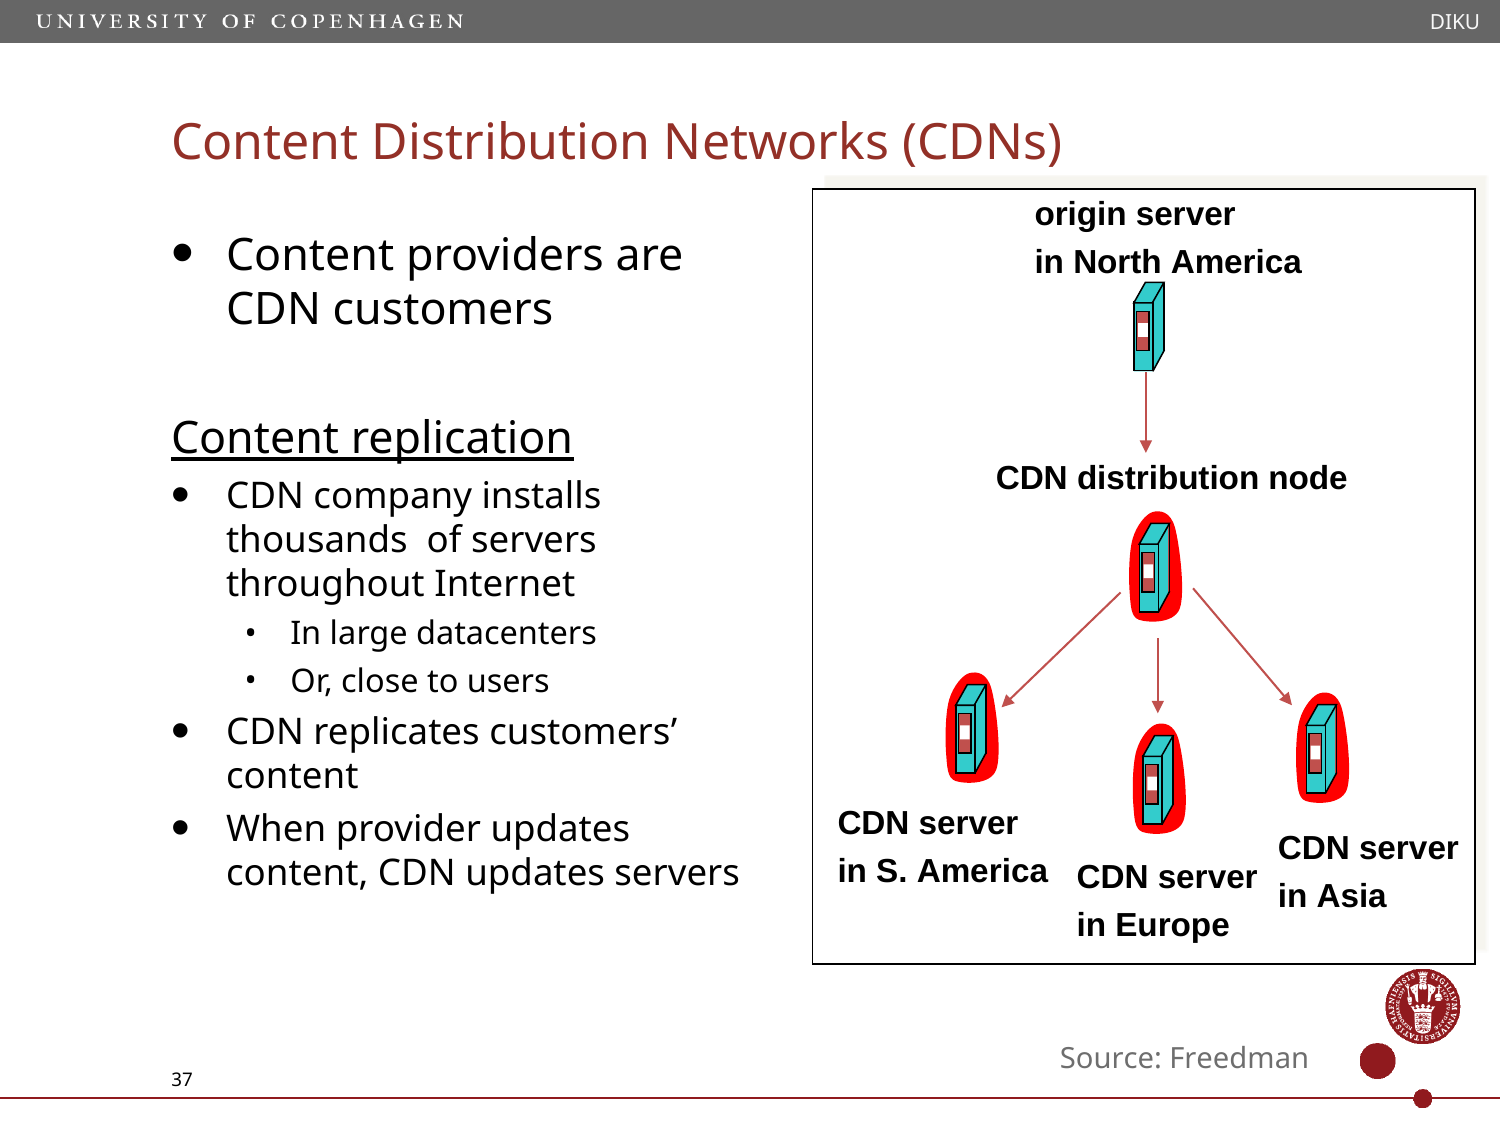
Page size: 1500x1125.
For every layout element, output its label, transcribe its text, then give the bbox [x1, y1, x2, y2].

text_box CDN server in S. America [822, 793, 1064, 898]
text_box DIKU [469, 0, 1495, 43]
text_box [812, 189, 1475, 965]
text_box CDN distribution node [981, 448, 1364, 505]
list Content providers are CDN customers Content replication CDN company installs thousands of servers throughout Internet In large datacenters Or, close to users CDN replicates customers’ content When provider updates content, CDN updates servers [171, 225, 762, 900]
text_box Source: Freedman [1045, 1031, 1377, 1083]
text_box CDN server in Europe [1061, 847, 1273, 952]
picture [0, 910, 1500, 1122]
text_box origin server in North America [1019, 184, 1318, 289]
title Content Distribution Networks (CDNs) [171, 75, 1329, 171]
text_box CDN server in Asia [1263, 818, 1475, 922]
text_box [171, 1067, 522, 1092]
